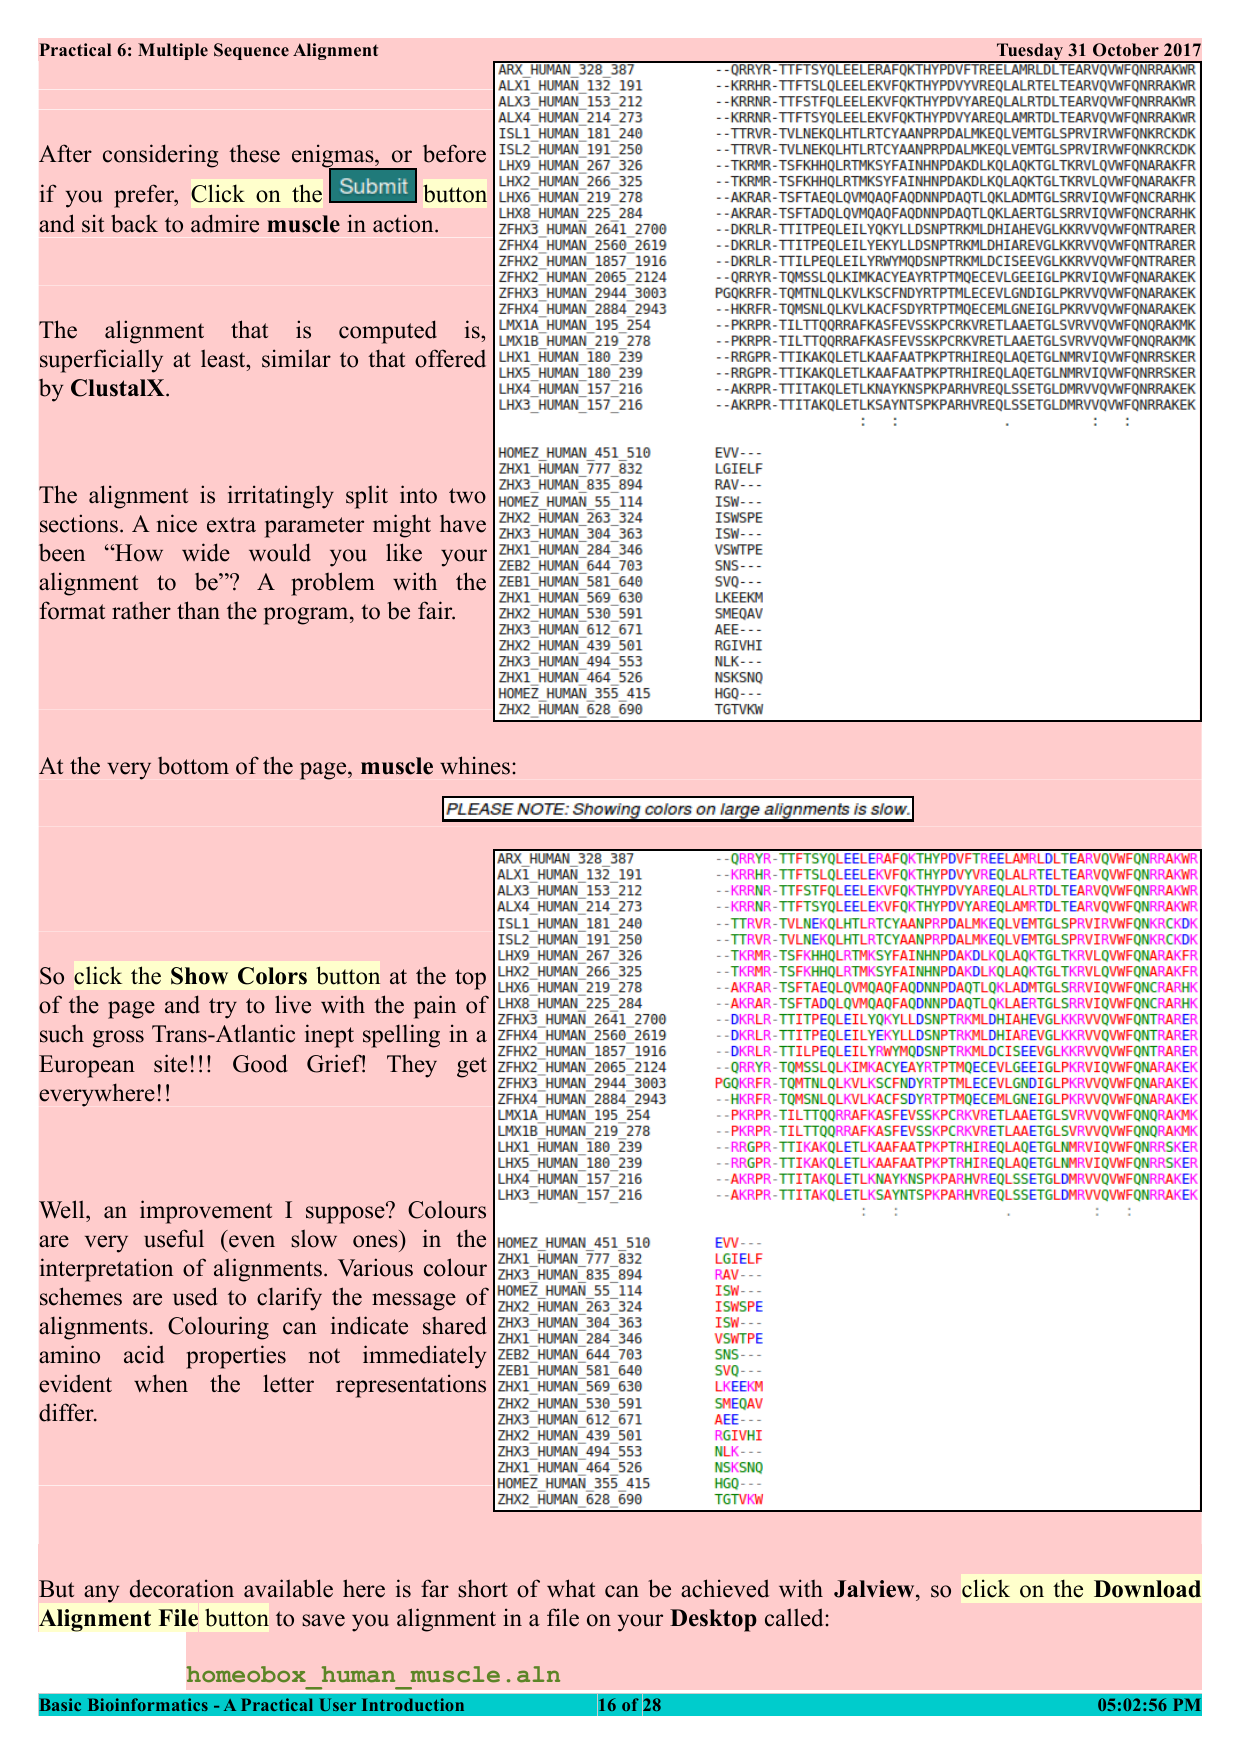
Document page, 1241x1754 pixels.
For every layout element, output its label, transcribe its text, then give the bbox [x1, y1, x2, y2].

picture [495, 851, 1200, 1510]
text At the very bottom of the page, muscle whines: [38, 751, 1202, 780]
text But any decoration available here is far short of what can be achieved with Jalview, so click on the Download Alignment File button to save you alignment in a file on your Desktop called: [38, 1574, 1202, 1632]
text So click the Show Colors button at the top of the page and try to live with the pain of such gross Trans-Atlantic inept spelling in a European site!!! Good Grief! They get everywhere!! [38, 961, 493, 1107]
text The alignment is irritatingly split into two sections. A nice extra parameter might have been “How wide would you like your alignment to be”? A problem with the format rather than the program, to be fair. [38, 480, 493, 625]
picture [331, 170, 415, 201]
text Well, an improvement I suppose? Colours are very useful (even slow ones) in the interpretation of alignments. Various colour schemes are used to clarify the message of alignments. Colouring can indicate shared amino acid properties not immediately evident when the letter representations differ. [38, 1194, 493, 1427]
text homeobox_human_muscle.aln [186, 1661, 1202, 1690]
picture [495, 63, 1200, 720]
text The alignment that is computed is, superficially at least, similar to that offered by ClustalX. [38, 315, 493, 402]
picture [444, 798, 912, 819]
text After considering these enigmas, or before if you prefer, Click on thebutton and sit back to admire muscle in action. [38, 139, 493, 237]
